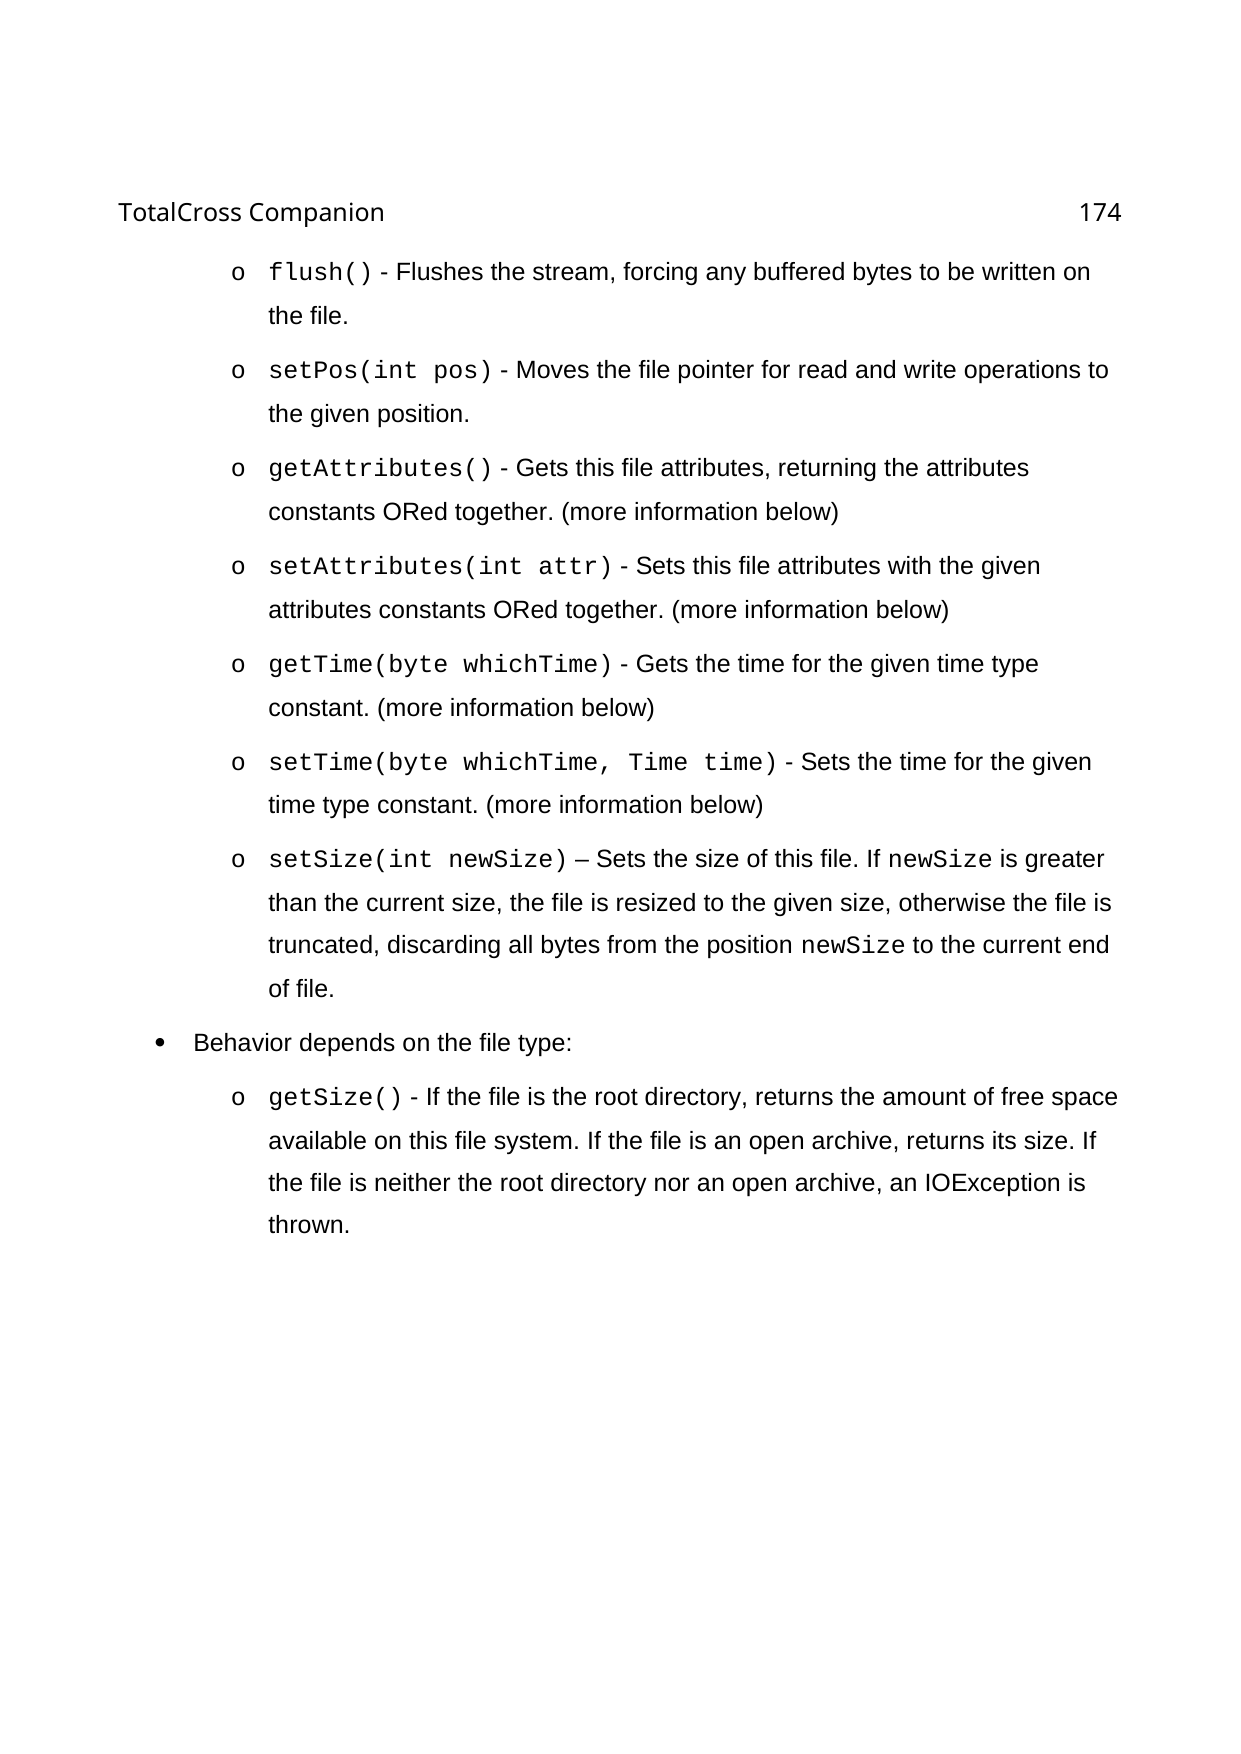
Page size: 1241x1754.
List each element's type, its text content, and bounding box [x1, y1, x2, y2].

list getAttributes() - Gets this file attributes, returning the attributes constants ORed together. (more information below) [231, 454, 1122, 526]
list Behavior depends on the file type: [156, 1029, 1122, 1057]
list setPos(int pos) - Moves the file pointer for read and write operations to the given position. [231, 356, 1122, 428]
list setTime(byte whichTime, Time time) - Sets the time for the given time type constant. (more information below) [231, 747, 1122, 819]
list setAttributes(int attr) - Sets this file attributes with the given attributes constants ORed together. (more information below) [231, 552, 1122, 624]
list getSize() - If the file is the root directory, returns the amount of free space available on this file system. If the file is an open archive, returns its size. If the file is neither the root directory nor an open archive, an IOException is thrown. [231, 1083, 1122, 1239]
list setSize(int newSize) – Sets the size of this file. If newSize is greater than the current size, the file is resized to the given size, otherwise the file is truncated, discarding all bytes from the position newSize to the current end of file. [231, 845, 1122, 1003]
list flush() - Flushes the stream, forcing any buffered bytes to be written on the file. [231, 258, 1122, 330]
list getTime(byte whichTime) - Gets the time for the given time type constant. (more information below) [231, 649, 1122, 722]
